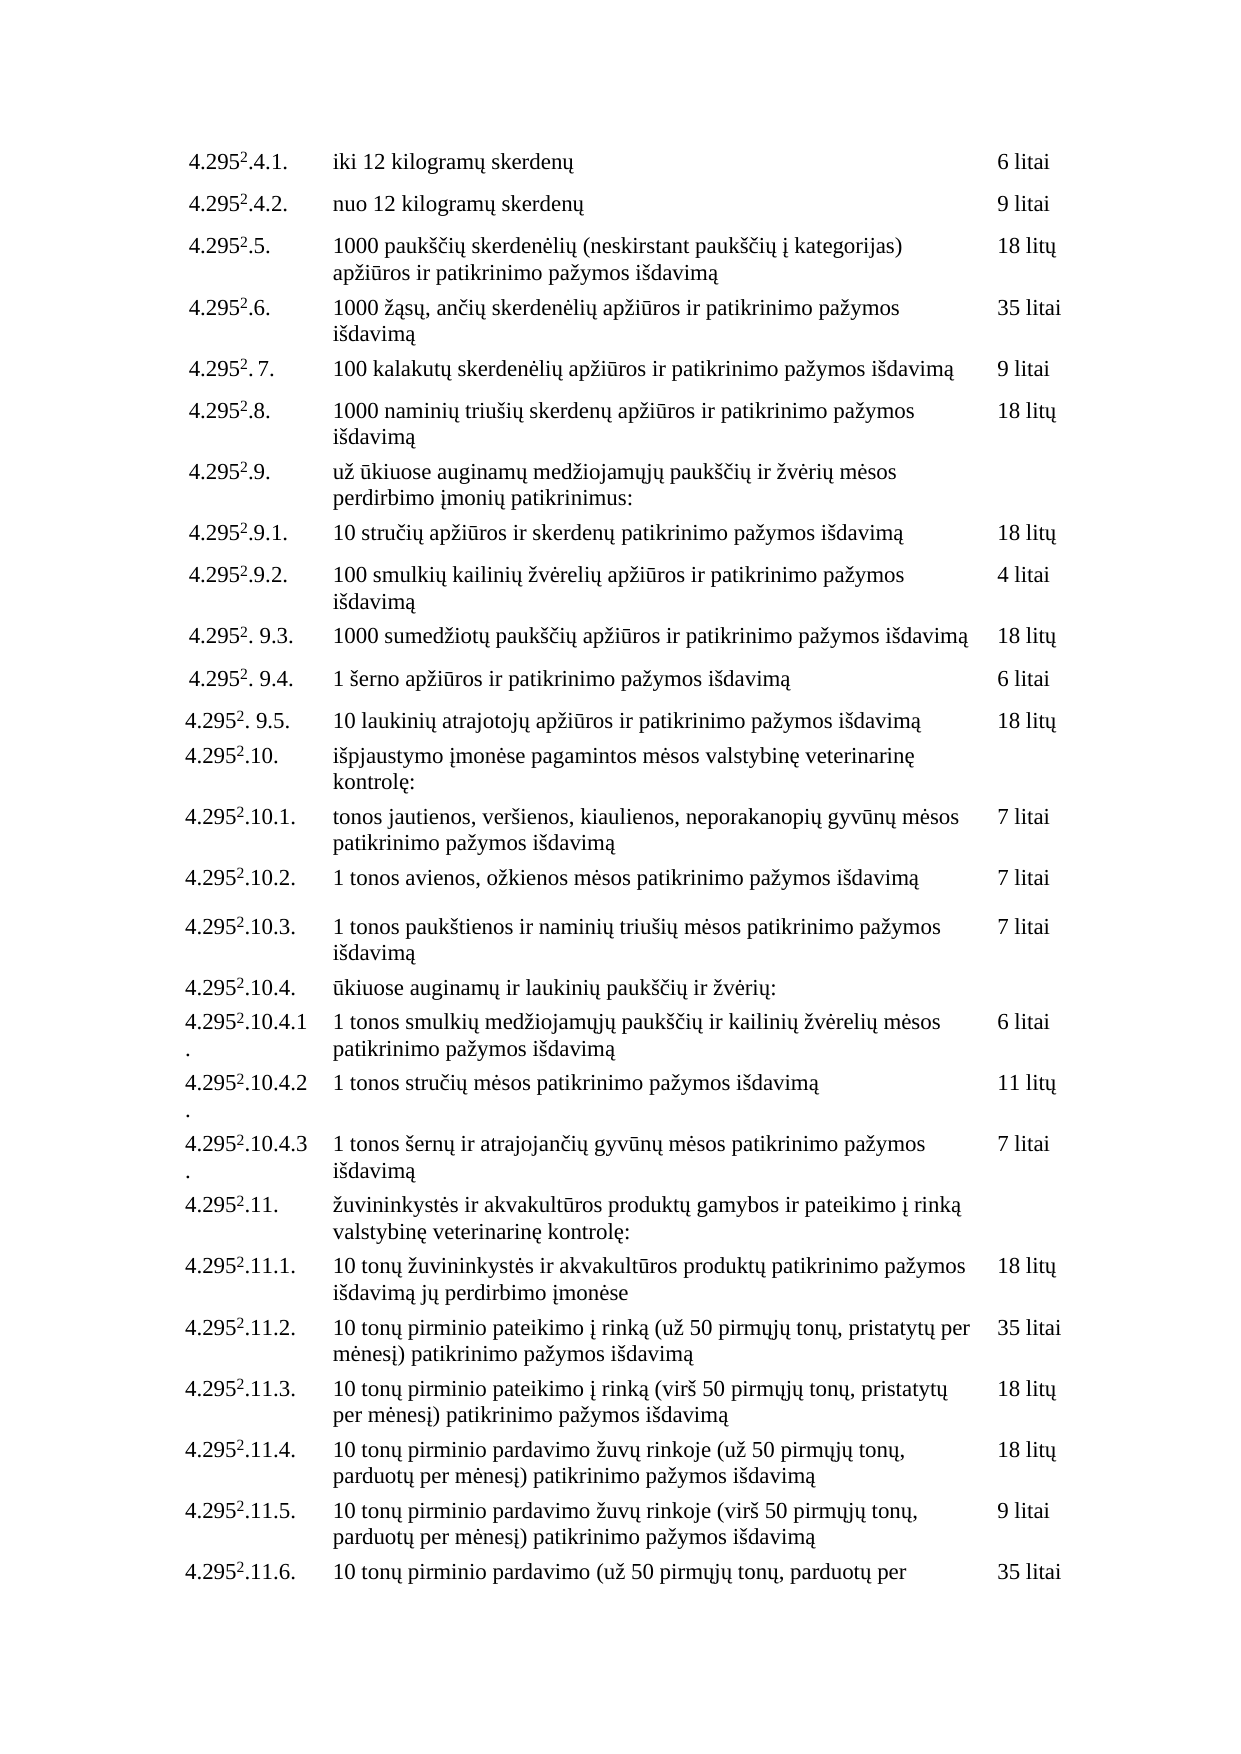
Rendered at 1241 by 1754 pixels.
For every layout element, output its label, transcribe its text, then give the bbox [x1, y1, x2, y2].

table_cell 18 litų [986, 1436, 1148, 1497]
table_cell 7 litai [986, 864, 1148, 913]
table_cell 9 litai [986, 1497, 1148, 1558]
table_cell 4.2952.10.4.2. [174, 1070, 321, 1131]
table_cell 4.2952.11.1. [174, 1253, 321, 1314]
table_cell 4.2952.4.2. [177, 190, 321, 232]
table_cell 100 smulkių kailinių žvėrelių apžiūros ir patikrinimo pažymos išdavimą [321, 561, 986, 622]
table_cell 1000 sumedžiotų paukščių apžiūros ir patikrinimo pažymos išdavimą [321, 623, 986, 665]
table_cell 4.2952.8. [177, 397, 321, 458]
table_cell 4.2952.4.1. [177, 148, 321, 190]
table_cell 1 tonos avienos, ožkienos mėsos patikrinimo pažymos išdavimą [321, 864, 986, 913]
table_cell 1 šerno apžiūros ir patikrinimo pažymos išdavimą [321, 665, 986, 707]
table_cell iki 12 kilogramų skerdenų [321, 148, 986, 190]
table_cell 4.2952.11. [174, 1192, 321, 1253]
table_cell 10 laukinių atrajotojų apžiūros ir patikrinimo pažymos išdavimą [321, 707, 986, 742]
table_cell 10 tonų pirminio pardavimo (už 50 pirmųjų tonų, parduotų per [321, 1558, 986, 1592]
table_cell 35 litai [986, 1558, 1148, 1592]
table_cell 4.2952.11.2. [174, 1314, 321, 1375]
table_cell nuo 12 kilogramų skerdenų [321, 190, 986, 232]
table_cell 7 litai [986, 803, 1148, 864]
table_cell [986, 1192, 1148, 1253]
table_cell 4.2952.11.3. [174, 1375, 321, 1436]
table_cell 1 tonos šernų ir atrajojančių gyvūnų mėsos patikrinimo pažymos išdavimą [321, 1131, 986, 1192]
table_cell 18 litų [986, 707, 1148, 742]
table_cell 1000 paukščių skerdenėlių (neskirstant paukščių į kategorijas) apžiūros ir patikrinimo pažymos išdavimą [321, 233, 986, 293]
table_cell 10 tonų pirminio pateikimo į rinką (virš 50 pirmųjų tonų, pristatytų per mėnesį) patikrinimo pažymos išdavimą [321, 1375, 986, 1436]
table_cell 18 litų [986, 1375, 1148, 1436]
table_cell 6 litai [986, 148, 1148, 190]
table_cell 4.2952.10.4.3. [174, 1131, 321, 1192]
table_cell 7 litai [986, 1131, 1148, 1192]
table_cell 4.2952.10. [174, 742, 321, 803]
table_cell 4 litai [986, 561, 1148, 622]
table_cell 10 stručių apžiūros ir skerdenų patikrinimo pažymos išdavimą [321, 519, 986, 561]
table_cell 4.2952.5. [177, 233, 321, 293]
table_cell 9 litai [986, 190, 1148, 232]
table_cell 1000 žąsų, ančių skerdenėlių apžiūros ir patikrinimo pažymos išdavimą [321, 294, 986, 354]
table_cell 10 tonų žuvininkystės ir akvakultūros produktų patikrinimo pažymos išdavimą jų perdirbimo įmonėse [321, 1253, 986, 1314]
table_cell 9 litai [986, 355, 1148, 397]
table_cell 4.2952.9.2. [177, 561, 321, 622]
table_cell 6 litai [986, 665, 1148, 707]
table_cell 4.2952.10.1. [174, 803, 321, 864]
table_cell [986, 974, 1148, 1008]
table_cell 4.2952.11.5. [174, 1497, 321, 1558]
table_cell 4.2952.10.4.1. [174, 1009, 321, 1069]
table_cell 18 litų [986, 233, 1148, 293]
table_cell 1 tonos smulkių medžiojamųjų paukščių ir kailinių žvėrelių mėsos patikrinimo pažymos išdavimą [321, 1009, 986, 1069]
table_cell už ūkiuose auginamų medžiojamųjų paukščių ir žvėrių mėsos perdirbimo įmonių patikrinimus: [321, 458, 986, 519]
table_cell tonos jautienos, veršienos, kiaulienos, neporakanopių gyvūnų mėsos patikrinimo pažymos išdavimą [321, 803, 986, 864]
table_cell 4.2952. 7. [177, 355, 321, 397]
table_cell 18 litų [986, 519, 1148, 561]
table_cell 1 tonos paukštienos ir naminių triušių mėsos patikrinimo pažymos išdavimą [321, 913, 986, 974]
table_cell 4.2952. 9.5. [174, 707, 321, 742]
table_cell ūkiuose auginamų ir laukinių paukščių ir žvėrių: [321, 974, 986, 1008]
table_cell žuvininkystės ir akvakultūros produktų gamybos ir pateikimo į rinką valstybinę veterinarinę kontrolę: [321, 1192, 986, 1253]
table_cell 18 litų [986, 623, 1148, 665]
table_cell 100 kalakutų skerdenėlių apžiūros ir patikrinimo pažymos išdavimą [321, 355, 986, 397]
table_cell 7 litai [986, 913, 1148, 974]
table_cell 1000 naminių triušių skerdenų apžiūros ir patikrinimo pažymos išdavimą [321, 397, 986, 458]
table_cell išpjaustymo įmonėse pagamintos mėsos valstybinę veterinarinę kontrolę: [321, 742, 986, 803]
table_cell 4.2952.11.6. [174, 1558, 321, 1592]
table_cell 10 tonų pirminio pateikimo į rinką (už 50 pirmųjų tonų, pristatytų per mėnesį) patikrinimo pažymos išdavimą [321, 1314, 986, 1375]
table_cell 4.2952.9.1. [177, 519, 321, 561]
table_cell 11 litų [986, 1070, 1148, 1131]
table_cell 18 litų [986, 1253, 1148, 1314]
table_cell [986, 458, 1148, 519]
table_cell 4.2952.10.4. [174, 974, 321, 1008]
table_cell 35 litai [986, 1314, 1148, 1375]
table_cell 4.2952. 9.3. [177, 623, 321, 665]
table_cell 1 tonos stručių mėsos patikrinimo pažymos išdavimą [321, 1070, 986, 1131]
table_cell 10 tonų pirminio pardavimo žuvų rinkoje (virš 50 pirmųjų tonų, parduotų per mėnesį) patikrinimo pažymos išdavimą [321, 1497, 986, 1558]
table_cell 4.2952.10.3. [174, 913, 321, 974]
table_cell 4.2952.11.4. [174, 1436, 321, 1497]
table_cell 10 tonų pirminio pardavimo žuvų rinkoje (už 50 pirmųjų tonų, parduotų per mėnesį) patikrinimo pažymos išdavimą [321, 1436, 986, 1497]
table_cell 4.2952. 9.4. [177, 665, 321, 707]
table_cell 35 litai [986, 294, 1148, 354]
table_cell 18 litų [986, 397, 1148, 458]
table_cell 6 litai [986, 1009, 1148, 1069]
table_cell 4.2952.10.2. [174, 864, 321, 913]
table_cell 4.2952.6. [177, 294, 321, 354]
table_cell 4.2952.9. [177, 458, 321, 519]
table_cell [986, 742, 1148, 803]
